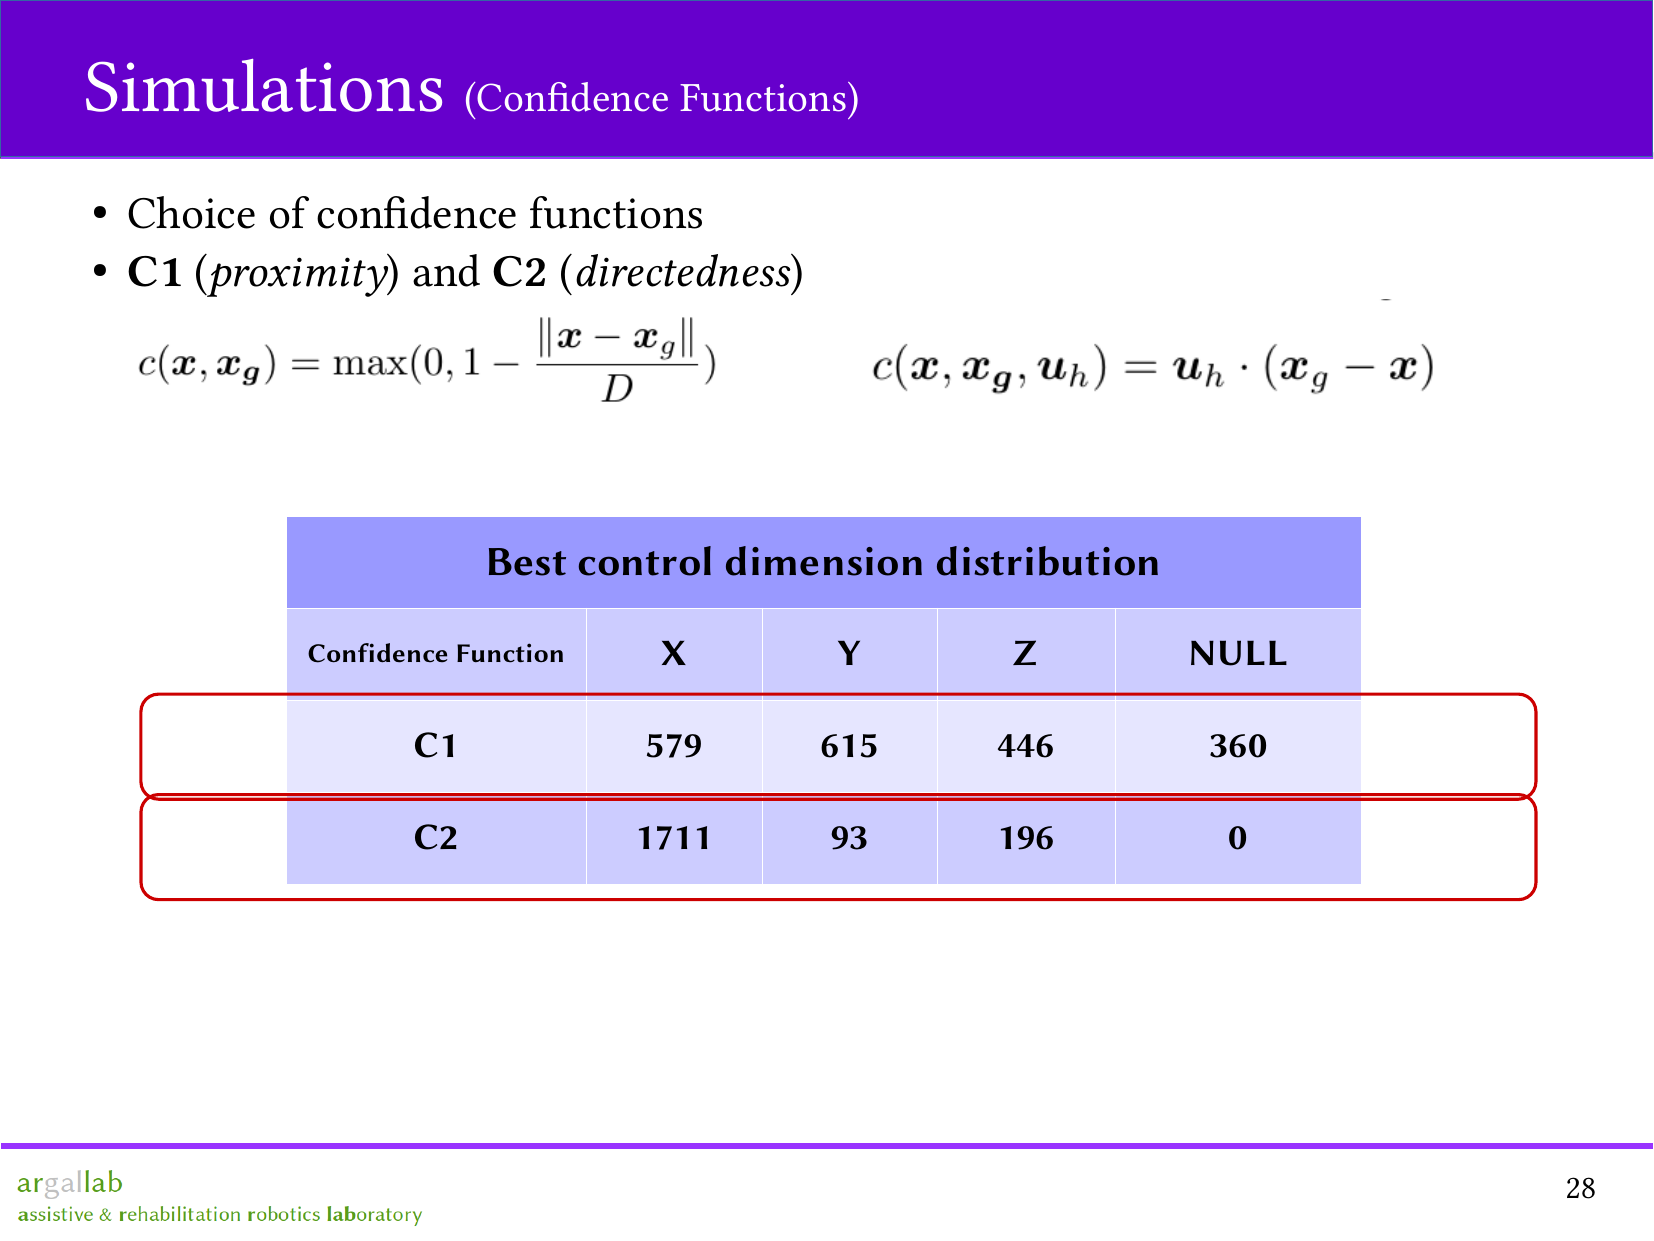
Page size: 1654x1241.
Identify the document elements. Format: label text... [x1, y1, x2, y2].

text_box Choice of confidence functions C1 (proximity) and C2 (directedness) [77, 179, 1636, 365]
picture [1, 1152, 434, 1237]
table_cell Z [938, 609, 1115, 694]
text_box Simulations (Confidence Functions) [69, 36, 1621, 138]
text_box [140, 694, 1537, 900]
picture [107, 302, 735, 416]
table_header Best control dimension distribution [287, 517, 1361, 608]
table_cell Y [763, 609, 937, 694]
picture [838, 299, 1466, 420]
table_cell NULL [1116, 609, 1361, 694]
table_cell X [587, 609, 762, 694]
table_cell Confidence Function [287, 609, 586, 694]
